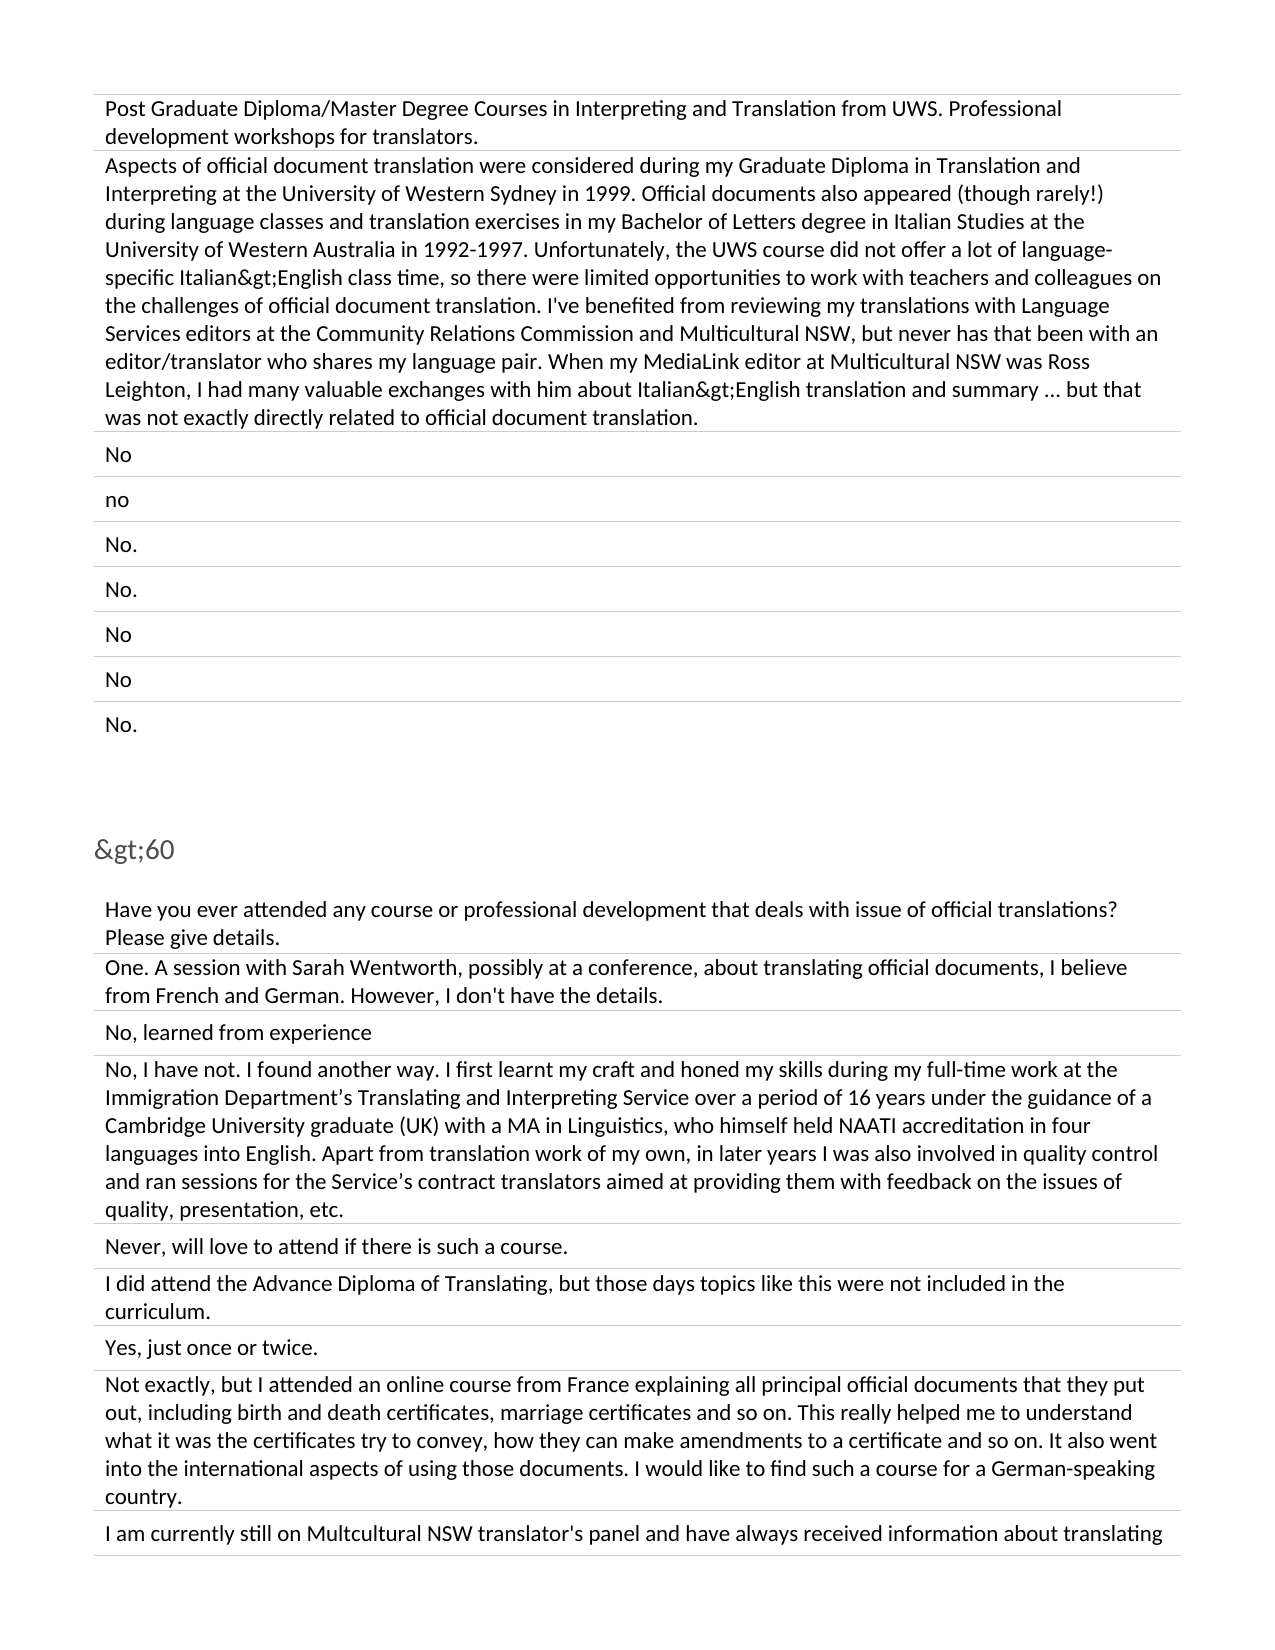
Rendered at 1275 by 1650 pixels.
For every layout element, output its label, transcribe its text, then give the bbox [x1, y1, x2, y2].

table_cell No [94, 657, 1181, 701]
table_cell No, I have not. I found another way. I first learnt my craft and honed my skills during my full-time work at the Immigration Department’s Translating and Interpreting Service over a period of 16 years under the guidance of a Cambridge University graduate (UK) with a MA in Linguistics, who himself held NAATI accreditation in four languages into English. Apart from translation work of my own, in later years I was also involved in quality control and ran sessions for the Service’s contract translators aimed at providing them with feedback on the issues of quality, presentation, etc. [94, 1056, 1181, 1223]
table_cell No. [94, 522, 1181, 566]
text &gt;60 [94, 831, 1181, 867]
table_cell No. [94, 567, 1181, 611]
table_cell no [94, 477, 1181, 521]
table_cell I did attend the Advance Diploma of Translating, but those days topics like this were not included in the curriculum. [94, 1269, 1181, 1325]
table_cell No [94, 612, 1181, 656]
table_header Have you ever attended any course or professional development that deals with issue of official translations? Please give details. [94, 893, 1181, 953]
table_cell Aspects of official document translation were considered during my Graduate Diploma in Translation and Interpreting at the University of Western Sydney in 1999. Official documents also appeared (though rarely!) during language classes and translation exercises in my Bachelor of Letters degree in Italian Studies at the University of Western Australia in 1992-1997. Unfortunately, the UWS course did not offer a lot of language-specific Italian&gt;English class time, so there were limited opportunities to work with teachers and colleagues on the challenges of official document translation. I've benefited from reviewing my translations with Language Services editors at the Community Relations Commission and Multicultural NSW, but never has that been with an editor/translator who shares my language pair. When my MediaLink editor at Multicultural NSW was Ross Leighton, I had many valuable exchanges with him about Italian&gt;English translation and summary ... but that was not exactly directly related to official document translation. [94, 151, 1181, 431]
table_cell No [94, 432, 1181, 476]
table_cell Never, will love to attend if there is such a course. [94, 1224, 1181, 1268]
table_cell Yes, just once or twice. [94, 1326, 1181, 1370]
table_cell Not exactly, but I attended an online course from France explaining all principal official documents that they put out, including birth and death certificates, marriage certificates and so on. This really helped me to understand what it was the certificates try to convey, how they can make amendments to a certificate and so on. It also went into the international aspects of using those documents. I would like to find such a course for a German-speaking country. [94, 1371, 1181, 1510]
table_cell No. [94, 702, 1181, 746]
table_cell No, learned from experience [94, 1011, 1181, 1054]
table_cell One. A session with Sarah Wentworth, possibly at a conference, about translating official documents, I believe from French and German. However, I don't have the details. [94, 954, 1181, 1009]
table_cell Post Graduate Diploma/Master Degree Courses in Interpreting and Translation from UWS. Professional development workshops for translators. [94, 95, 1181, 150]
table_cell I am currently still on Multcultural NSW translator's panel and have always received information about translating [94, 1511, 1181, 1555]
